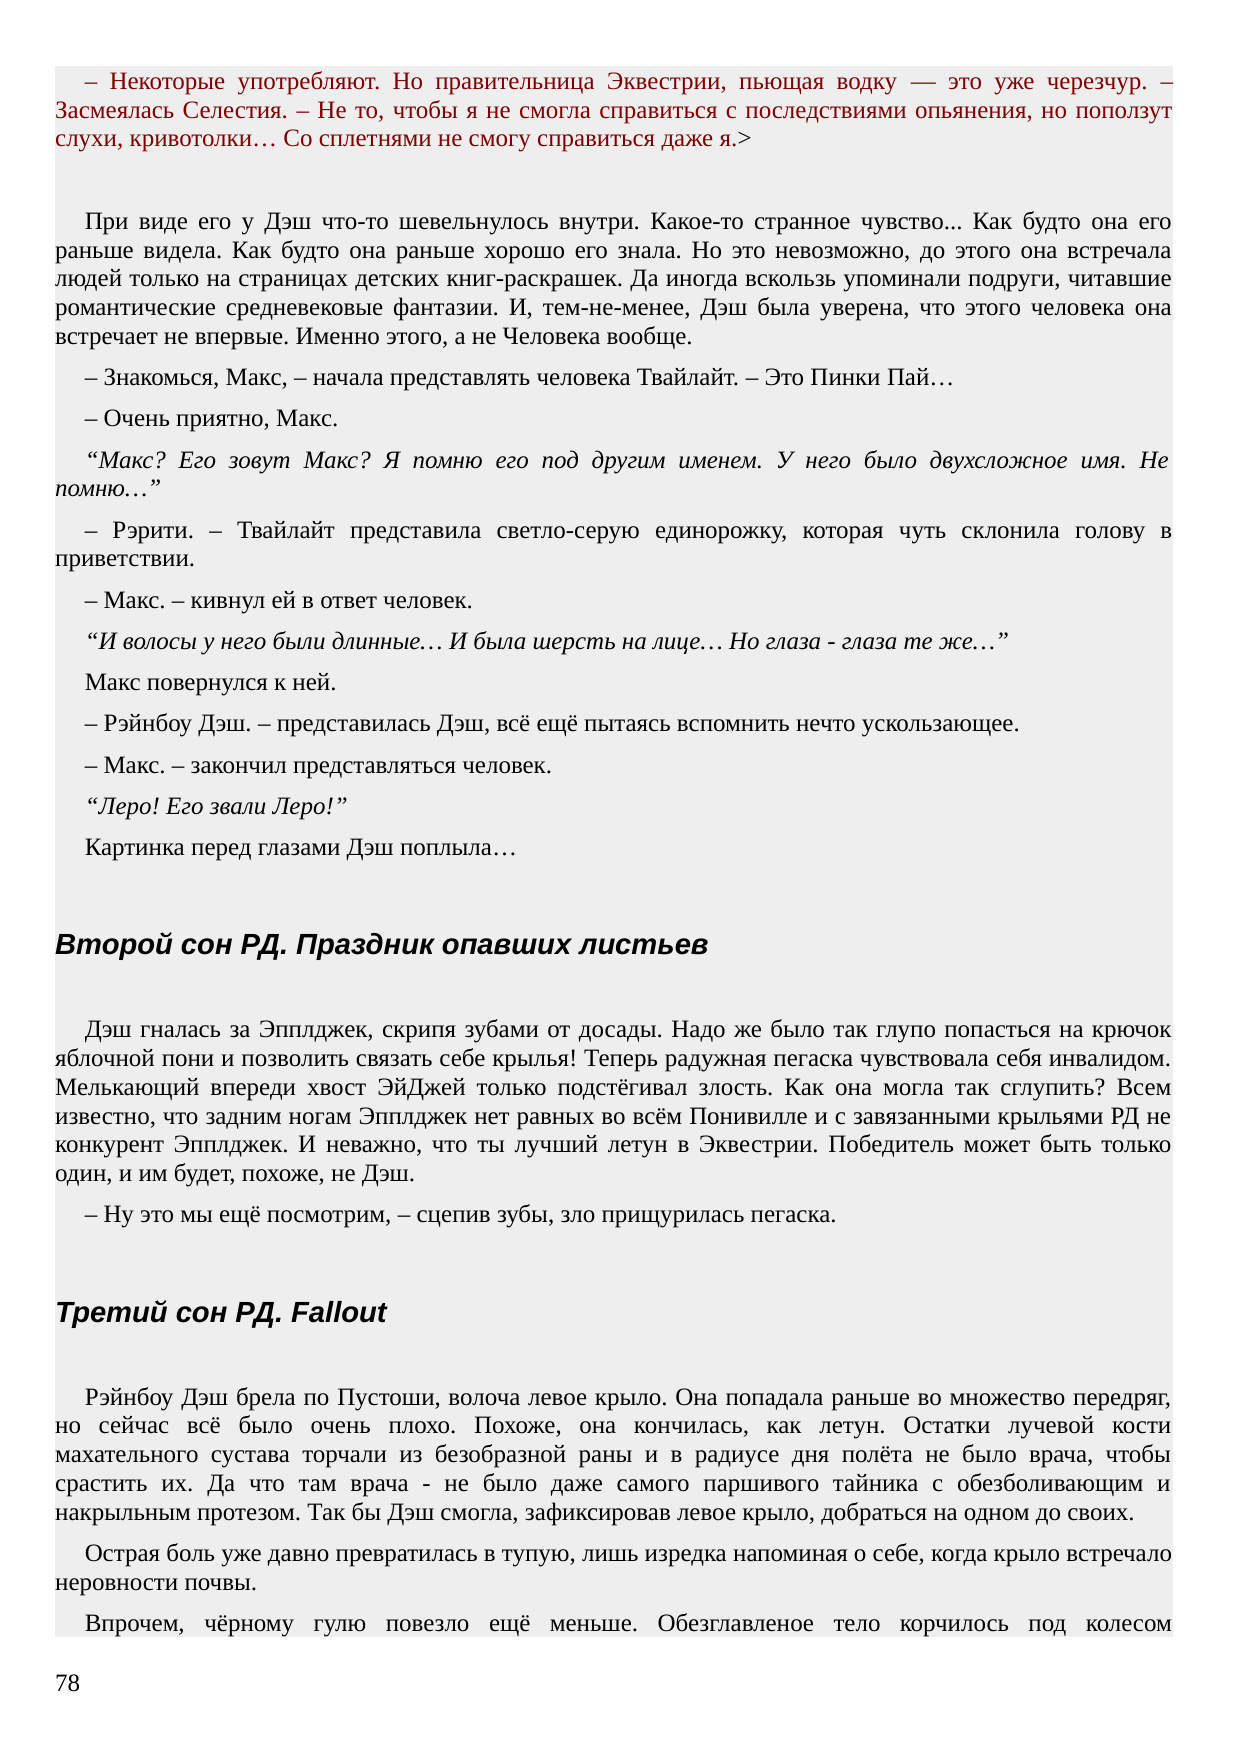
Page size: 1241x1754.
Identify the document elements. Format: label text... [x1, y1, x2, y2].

text “Макс? Его зовут Макс? Я помню его под другим именем. У него было двухсложное имя. Не помню…” [55, 445, 1173, 502]
text – Макс. – закончил представляться человек. [55, 750, 1173, 778]
text – Макс. – кивнул ей в ответ человек. [55, 585, 1173, 613]
subtitle Третий сон РД. Fallout [55, 1294, 1173, 1328]
text Картинка перед глазами Дэш поплыла… [55, 832, 1173, 861]
text – Рэйнбоу Дэш. – представилась Дэш, всё ещё пытаясь вспомнить нечто ускользающее. [55, 708, 1173, 737]
text Впрочем, чёрному гулю повезло ещё меньше. Обезглавленое тело корчилось под колесом [55, 1608, 1173, 1637]
text Острая боль уже давно превратилась в тупую, лишь изредка напоминая о себе, когда крыло встречало неровности почвы. [55, 1538, 1173, 1596]
text – Очень приятно, Макс. [55, 403, 1173, 432]
text – Рэрити. – Твайлайт представила светло-серую единорожку, которая чуть склонила голову в приветствии. [55, 515, 1173, 572]
subtitle Второй сон РД. Праздник опавших листьев [55, 927, 1173, 961]
text “И волосы у него были длинные… И была шерсть на лице… Но глаза - глаза те же…” [55, 626, 1173, 655]
text Макс повернулся к ней. [55, 667, 1173, 696]
text Дэш гналась за Эпплджек, скрипя зубами от досады. Надо же было так глупо попасться на крючок яблочной пони и позволить связать себе крылья! Теперь радужная пегаска чувствовала себя инвалидом. Мелькающий впереди хвост ЭйДжей только подстёгивал злость. Как она могла так сглупить? Всем известно, что задним ногам Эпплджек нет равных во всём Понивилле и с завязанными крыльями РД не конкурент Эпплджек. И неважно, что ты лучший летун в Эквестрии. Победитель может быть только один, и им будет, похоже, не Дэш. [55, 1014, 1173, 1187]
text – Знакомься, Макс, – начала представлять человека Твайлайт. – Это Пинки Пай… [55, 362, 1173, 391]
text – Ну это мы ещё посмотрим, – сцепив зубы, зло прищурилась пегаска. [55, 1199, 1173, 1228]
text – Некоторые употребляют. Но правительница Эквестрии, пьющая водку — это уже черезчур. – Засмеялась Селестия. – Не то, чтобы я не смогла справиться с последствиями опьянения, но поползут слухи, кривотолки… Со сплетнями не смогу справиться даже я.> [55, 66, 1173, 152]
text При виде его у Дэш что-то шевельнулось внутри. Какое-то странное чувство... Как будто она его раньше видела. Как будто она раньше хорошо его знала. Но это невозможно, до этого она встречала людей только на страницах детских книг-раскрашек. Да иногда вскользь упоминали подруги, читавшие романтические средневековые фантазии. И, тем-не-менее, Дэш была уверена, что этого человека она встречает не впервые. Именно этого, а не Человека вообще. [55, 206, 1173, 350]
text Рэйнбоу Дэш брела по Пустоши, волоча левое крыло. Она попадала раньше во множество передряг, но сейчас всё было очень плохо. Похоже, она кончилась, как летун. Остатки лучевой кости махательного сустава торчали из безобразной раны и в радиусе дня полёта не было врача, чтобы срастить их. Да что там врача - не было даже самого паршивого тайника с обезболивающим и накрыльным протезом. Так бы Дэш смогла, зафиксировав левое крыло, добраться на одном до своих. [55, 1382, 1173, 1526]
text “Леро! Его звали Леро!” [55, 791, 1173, 820]
